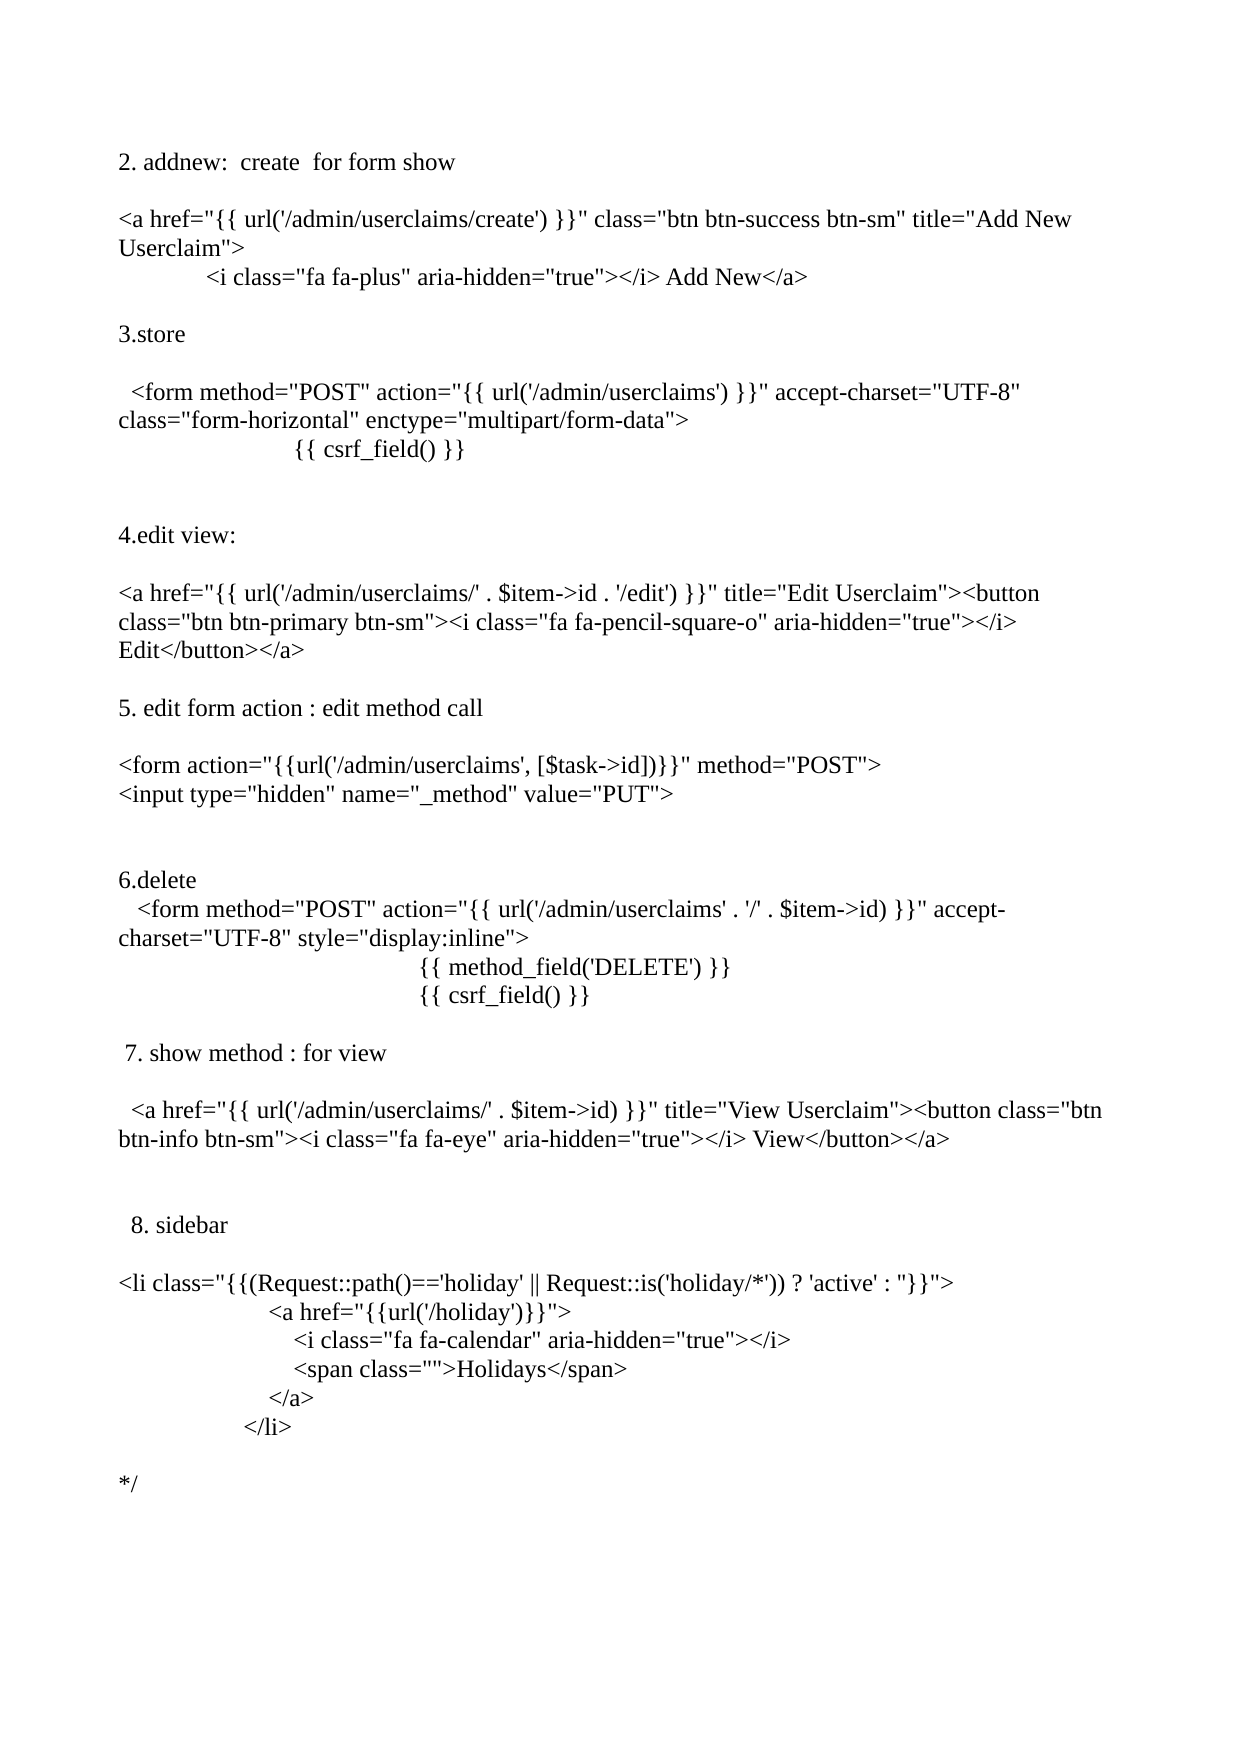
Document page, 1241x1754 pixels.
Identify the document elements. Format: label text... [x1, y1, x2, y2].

text <li class="{{(Request::path()=='holiday' || Request::is('holiday/*')) ? 'active' : ''}}"> [118, 1268, 1122, 1297]
text 8. sidebar [118, 1211, 1122, 1239]
text 2. addnew: create for form show [118, 147, 1122, 176]
text 5. edit form action : edit method call [118, 693, 1122, 722]
text 7. show method : for view [118, 1038, 1122, 1067]
text <form method="POST" action="{{ url('/admin/userclaims' . '/' . $item->id) }}" accept-charset="UTF-8" style="display:inline"> [118, 894, 1122, 952]
text <a href="{{ url('/admin/userclaims/' . $item->id . '/edit') }}" title="Edit Userclaim"><button class="btn btn-primary btn-sm"><i class="fa fa-pencil-square-o" aria-hidden="true"></i> Edit</button></a> [118, 578, 1122, 664]
text 6.delete [118, 866, 1122, 894]
text */ [118, 1469, 1122, 1498]
text </li> [118, 1412, 1122, 1441]
text <input type="hidden" name="_method" value="PUT"> [118, 779, 1122, 808]
text {{ csrf_field() }} [118, 981, 1122, 1009]
text </a> [118, 1383, 1122, 1412]
text <span class="">Holidays</span> [118, 1354, 1122, 1383]
text <form method="POST" action="{{ url('/admin/userclaims') }}" accept-charset="UTF-8" class="form-horizontal" enctype="multipart/form-data"> [118, 377, 1122, 434]
text <a href="{{url('/holiday')}}"> [118, 1297, 1122, 1326]
text {{ csrf_field() }} [118, 434, 1122, 463]
text 3.store [118, 319, 1122, 348]
text <form action="{{url('/admin/userclaims', [$task->id])}}" method="POST"> [118, 751, 1122, 779]
text <a href="{{ url('/admin/userclaims/' . $item->id) }}" title="View Userclaim"><button class="btn btn-info btn-sm"><i class="fa fa-eye" aria-hidden="true"></i> View</button></a> [118, 1096, 1122, 1153]
text 4.edit view: [118, 521, 1122, 549]
text <i class="fa fa-calendar" aria-hidden="true"></i> [118, 1326, 1122, 1354]
text {{ method_field('DELETE') }} [118, 952, 1122, 981]
text <a href="{{ url('/admin/userclaims/create') }}" class="btn btn-success btn-sm" title="Add New Userclaim"> [118, 204, 1122, 262]
text <i class="fa fa-plus" aria-hidden="true"></i> Add New</a> [118, 262, 1122, 291]
